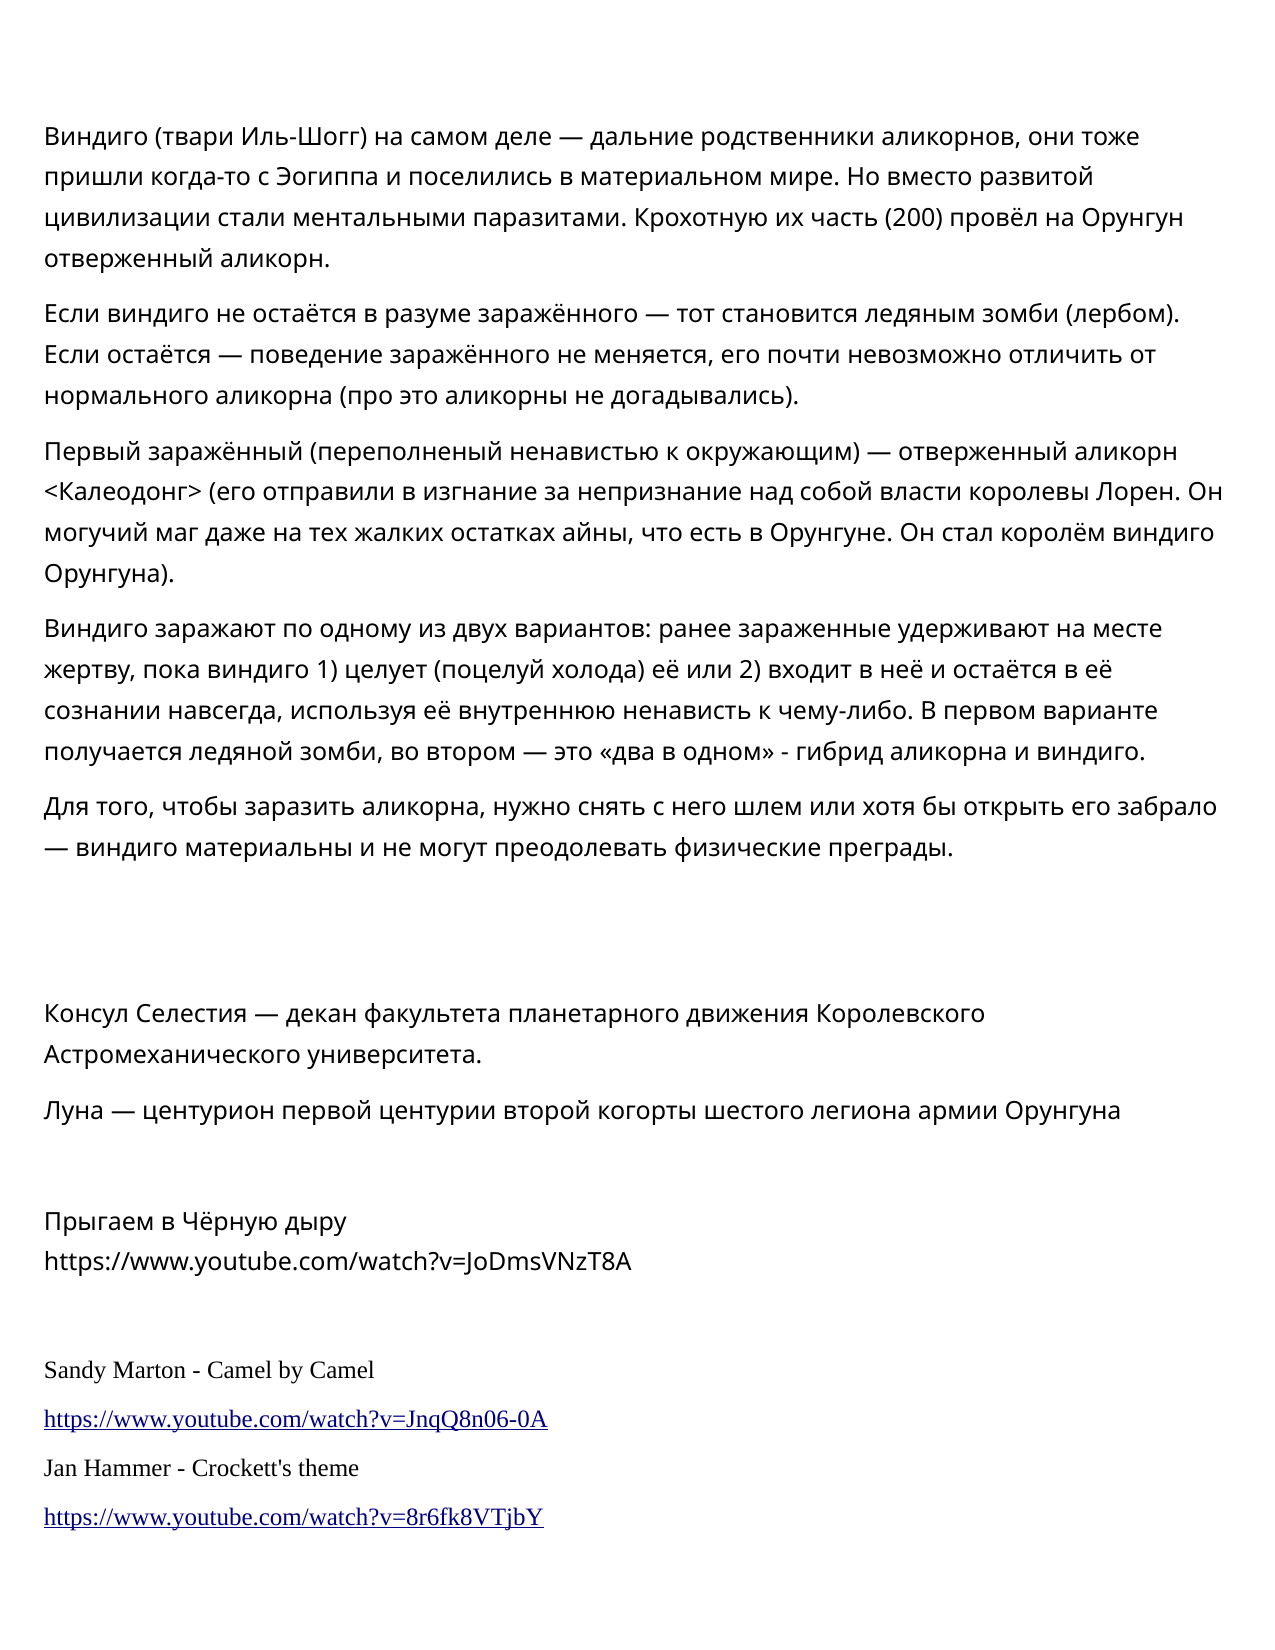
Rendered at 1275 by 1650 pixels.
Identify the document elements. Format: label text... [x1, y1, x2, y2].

text Прыгаем в Чёрную дыру https://www.youtube.com/watch?v=JoDmsVNzT8A [44, 1203, 1236, 1278]
text Если виндиго не остаётся в разуме заражённого — тот становится ледяным зомби (лербом). Если остаётся — поведение заражённого не меняется, его почти невозможно отличить от нормального аликорна (про это аликорны не догадывались). [44, 296, 1236, 412]
text Виндиго заражают по одному из двух вариантов: ранее зараженные удерживают на месте жертву, пока виндиго 1) целует (поцелуй холода) её или 2) входит в неё и остаётся в её сознании навсегда, используя её внутреннюю ненависть к чему-либо. В первом варианте получается ледяной зомби, во втором — это «два в одном» - гибрид аликорна и виндиго. [44, 611, 1236, 768]
text https://www.youtube.com/watch?v=8r6fk8VTjbY [44, 1502, 1236, 1531]
text Jan Hammer - Crockett's theme [44, 1453, 1236, 1482]
text Консул Селестия — декан факультета планетарного движения Королевского Астромеханического университета. [44, 996, 1236, 1071]
text Для того, чтобы заразить аликорна, нужно снять с него шлем или хотя бы открыть его забрало — виндиго материальны и не могут преодолевать физические преграды. [44, 789, 1236, 864]
text Sandy Marton - Camel by Camel [44, 1355, 1236, 1383]
text Луна — центурион первой центурии второй когорты шестого легиона армии Орунгуна [44, 1092, 1236, 1126]
text https://www.youtube.com/watch?v=JnqQ8n06-0A [44, 1404, 1236, 1433]
text Виндиго (твари Иль-Шогг) на самом деле — дальние родственники аликорнов, они тоже пришли когда-то с Эогиппа и поселились в материальном мире. Но вместо развитой цивилизации стали ментальными паразитами. Крохотную их часть (200) провёл на Орунгун отверженный аликорн. [44, 118, 1236, 275]
text Первый заражённый (переполненый ненавистью к окружающим) — отверженный аликорн <Калеодонг> (его отправили в изгнание за непризнание над собой власти королевы Лорен. Он могучий маг даже на тех жалких остатках айны, что есть в Орунгуне. Он стал королём виндиго Орунгуна). [44, 433, 1236, 590]
